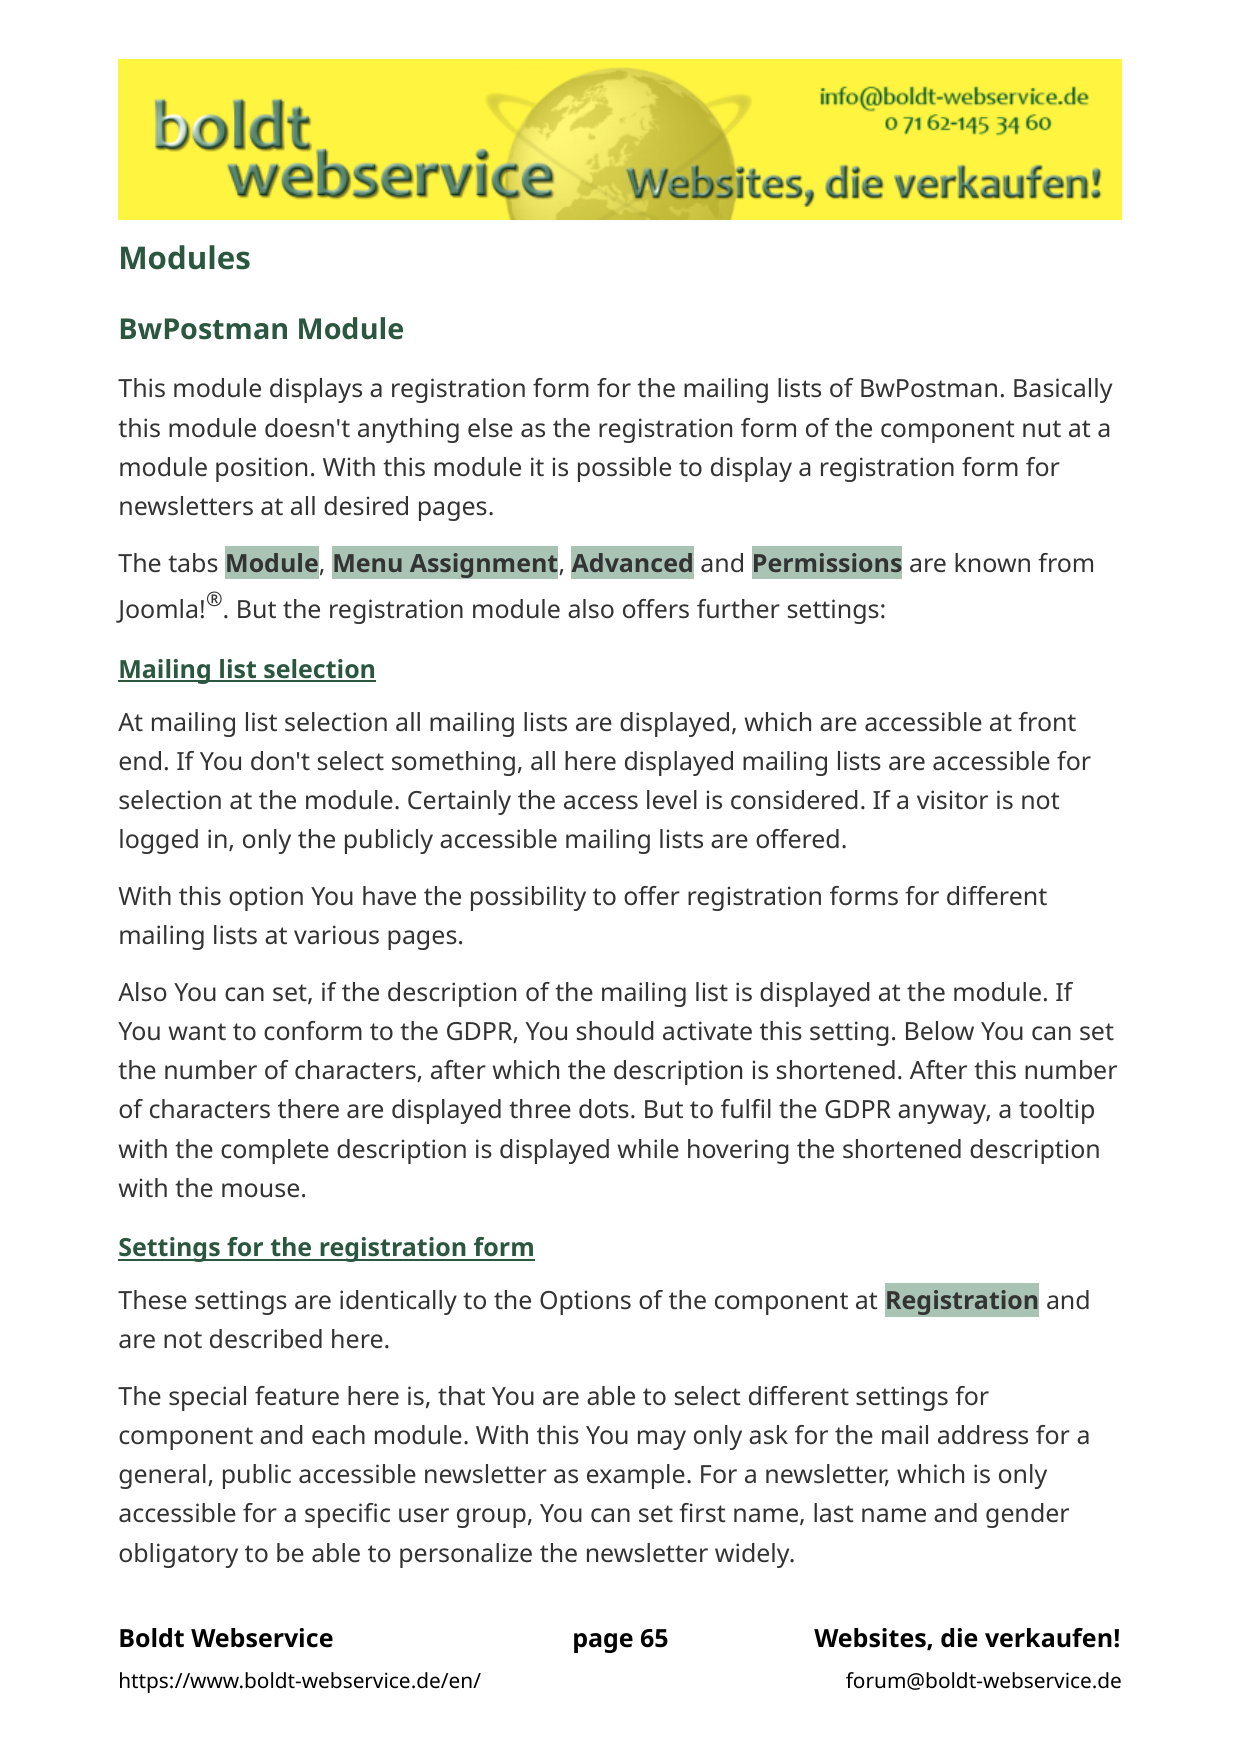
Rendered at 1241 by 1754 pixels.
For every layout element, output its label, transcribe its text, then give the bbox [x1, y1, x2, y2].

text Also You can set, if the description of the mailing list is displayed at the module. If You want to conform to the GDPR, You should activate this setting. Below You can set the number of characters, after which the description is shortened. After this number of characters there are displayed three dots. But to fulfil the GDPR anyway, a tooltip with the complete description is displayed while hovering the shortened description with the mouse. [118, 974, 1122, 1204]
subtitle Modules [118, 236, 1122, 279]
subtitle Mailing list selection [118, 649, 1122, 686]
subtitle BwPostman Module [118, 308, 1122, 347]
text With this option You have the possibility to offer registration forms for different mailing lists at various pages. [118, 878, 1122, 952]
text The tabs Module, Menu Assignment, Advanced and Permissions are known from Joomla!®. But the registration module also offers further settings: [118, 546, 1122, 625]
text The special feature here is, that You are able to select different settings for component and each module. With this You may only ask for the mail address for a general, public accessible newsletter as example. For a newsletter, which is only accessible for a specific user group, You can set first name, last name and gender obligatory to be able to personalize the newsletter widely. [118, 1378, 1122, 1569]
picture [118, 59, 1123, 220]
text These settings are identically to the Options of the component at Registration and are not described here. [118, 1282, 1122, 1356]
text This module displays a registration form for the mailing lists of BwPostman. Basically this module doesn't anything else as the registration form of the component nut at a module position. With this module it is possible to display a registration form for newsletters at all desired pages. [118, 371, 1122, 523]
subtitle Settings for the registration form [118, 1227, 1122, 1265]
text At mailing list selection all mailing lists are displayed, which are accessible at front end. If You don't select something, all here displayed mailing lists are accessible for selection at the module. Certainly the access level is considered. If a visitor is not logged in, only the publicly accessible mailing lists are offered. [118, 704, 1122, 856]
